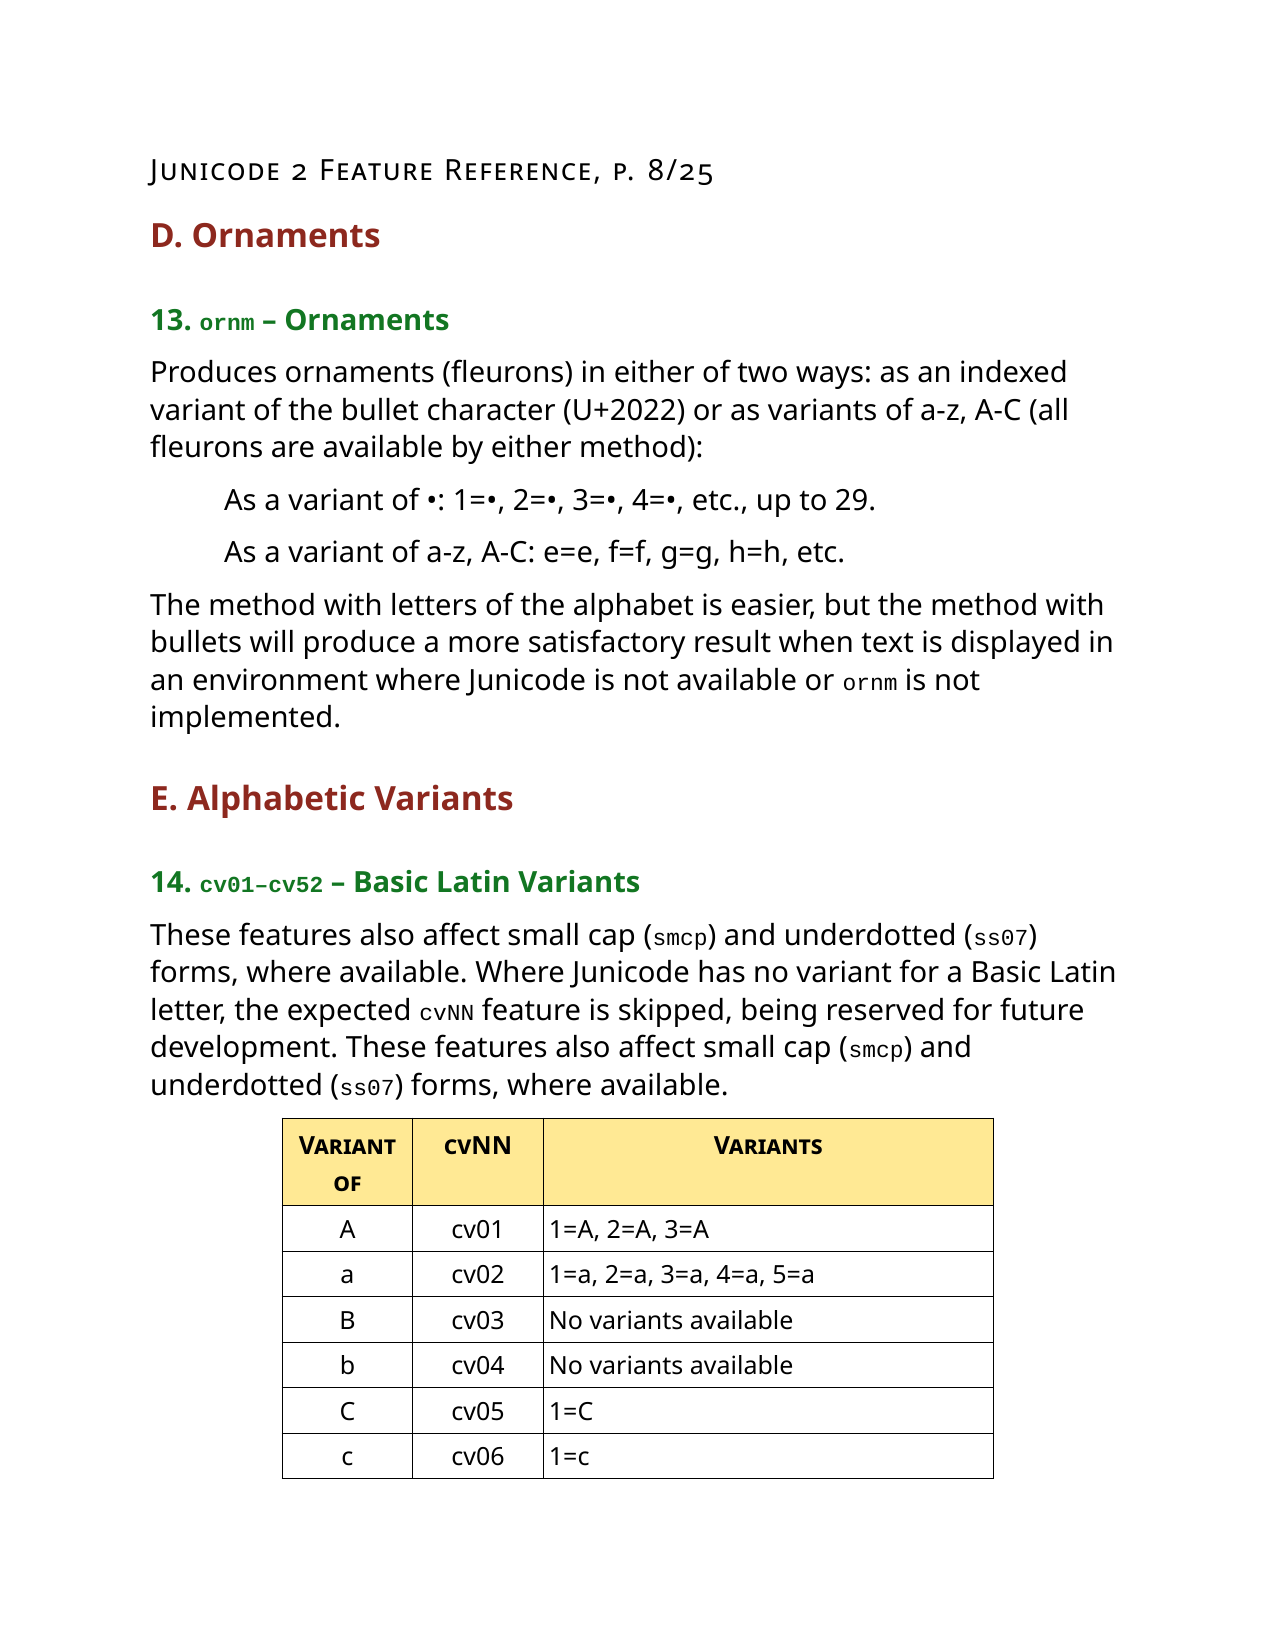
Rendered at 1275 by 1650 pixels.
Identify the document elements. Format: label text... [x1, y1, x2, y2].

table_cell b [283, 1343, 412, 1387]
table_cell c [283, 1434, 412, 1478]
table_cell 1=C [544, 1388, 993, 1433]
text These features also affect small cap (smcp) and underdotted (ss07) forms, where available. Where Junicode has no variant for a Basic Latin letter, the expected cvNN feature is skipped, being reserved for future development. These features also affect small cap (smcp) and underdotted (ss07) forms, where available. [150, 915, 1125, 1102]
table_cell a [283, 1252, 412, 1296]
table_cell No variants available [544, 1343, 993, 1387]
text As a variant of a-z, A-C: e=e, f=f, g=g, h=h, etc. [224, 532, 1125, 570]
table_cell cv06 [413, 1434, 543, 1478]
table_header Variant of [283, 1119, 412, 1205]
table_cell cv02 [413, 1252, 543, 1296]
table_cell cv05 [413, 1388, 543, 1433]
subtitle 13. ornm – Ornaments [150, 300, 1125, 337]
text Produces ornaments (fleurons) in either of two ways: as an indexed variant of the bullet character (U+2022) or as variants of a-z, A-C (all fleurons are available by either method): [150, 352, 1125, 465]
table_cell A [283, 1206, 412, 1251]
subtitle E. Alphabetic Variants [150, 780, 1125, 817]
subtitle D. Ornaments [150, 217, 1125, 255]
table_header cvNN [413, 1119, 543, 1205]
text The method with letters of the alphabet is easier, but the method with bullets will produce a more satisfactory result when text is displayed in an environment where Junicode is not available or ornm is not implemented. [150, 585, 1125, 735]
table_cell cv01 [413, 1206, 543, 1251]
table_cell 1=a, 2=a, 3=a, 4=a, 5=a [544, 1252, 993, 1296]
subtitle 14. cv01–cv52 – Basic Latin Variants [150, 862, 1125, 900]
text As a variant of •: 1=•, 2=•, 3=•, 4=•, etc., up to 29. [224, 480, 1125, 517]
table_cell 1=A, 2=A, 3=A [544, 1206, 993, 1251]
table_cell No variants available [544, 1297, 993, 1342]
table_cell cv04 [413, 1343, 543, 1387]
table_cell B [283, 1297, 412, 1342]
table_cell cv03 [413, 1297, 543, 1342]
table_cell C [283, 1388, 412, 1433]
table_cell 1=c [544, 1434, 993, 1478]
